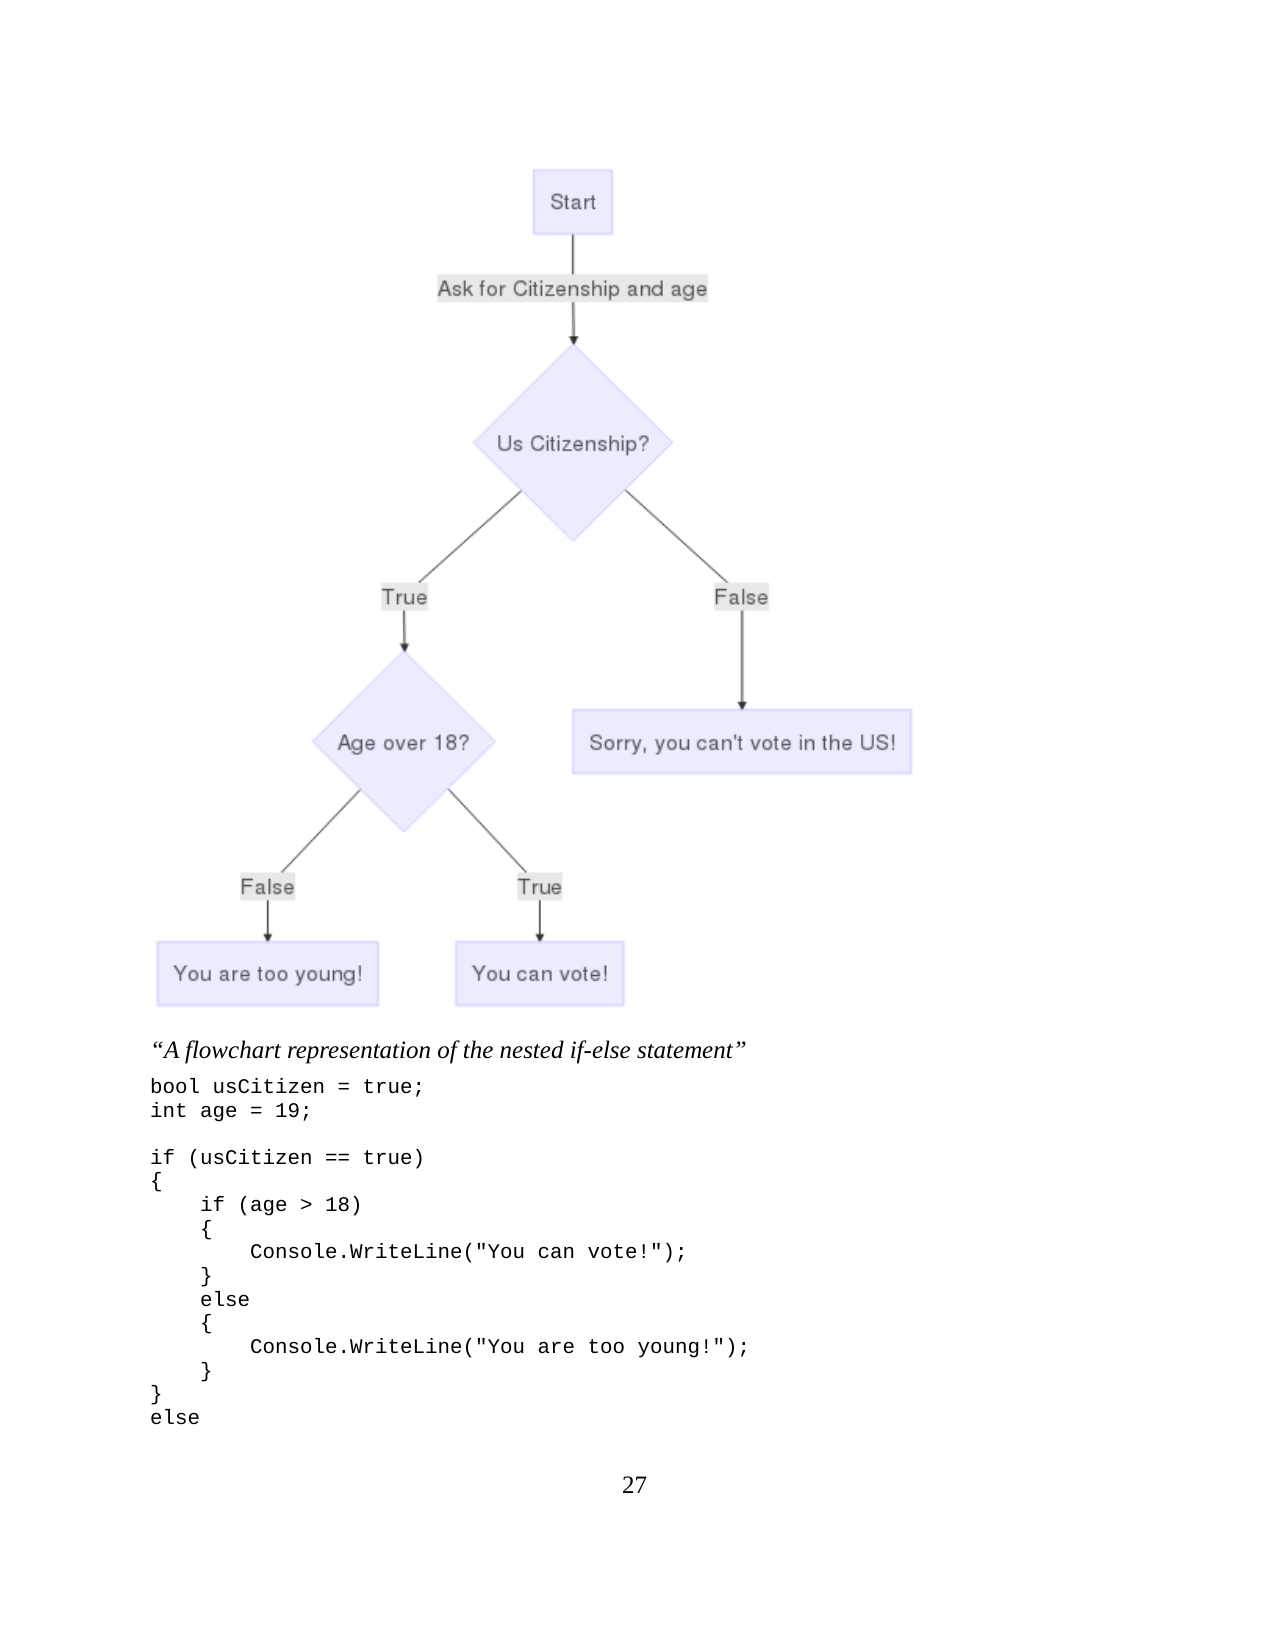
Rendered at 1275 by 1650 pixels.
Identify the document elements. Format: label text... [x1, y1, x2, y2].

text { [150, 1312, 1125, 1336]
text int age = 19; [150, 1099, 1125, 1123]
text Console.WriteLine("You can vote!"); [150, 1241, 1125, 1265]
text { [150, 1218, 1125, 1241]
text } [150, 1383, 1125, 1407]
text { [150, 1171, 1125, 1194]
text if (usCitizen == true) [150, 1147, 1125, 1171]
text } [150, 1265, 1125, 1289]
text } [150, 1360, 1125, 1383]
text Console.WriteLine("You are too young!"); [150, 1336, 1125, 1360]
text else [150, 1289, 1125, 1312]
text else [150, 1407, 1125, 1431]
text if (age > 18) [150, 1194, 1125, 1218]
picture [150, 150, 935, 1023]
text bool usCitizen = true; [150, 1076, 1125, 1099]
text “A flowchart representation of the nested if-else statement” [150, 1035, 1125, 1063]
